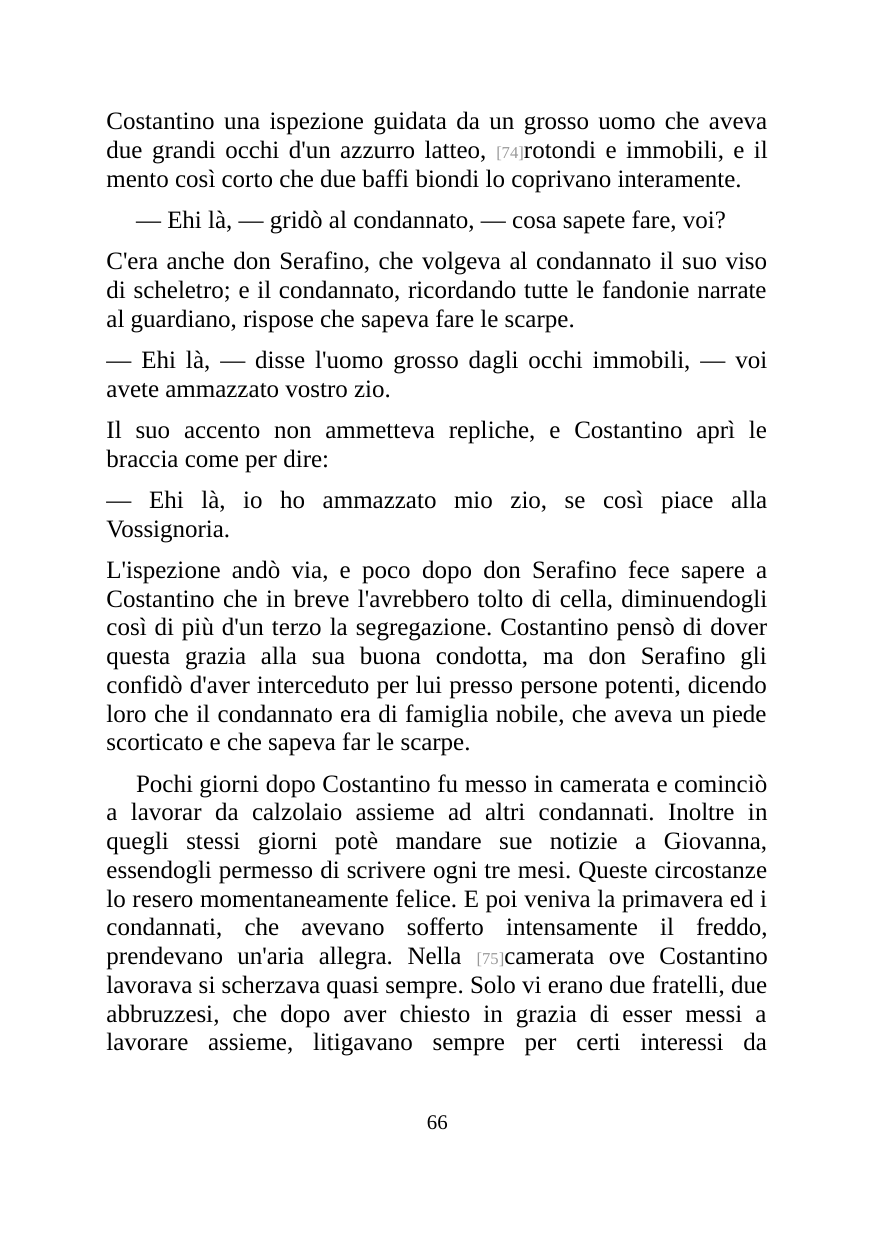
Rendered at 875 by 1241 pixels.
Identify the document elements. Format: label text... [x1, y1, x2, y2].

text C'era anche don Serafino, che volgeva al condannato il suo viso di scheletro; e il condannato, ricordando tutte le fandonie narrate al guardiano, rispose che sapeva fare le scarpe. [106, 246, 768, 332]
text Pochi giorni dopo Costantino fu messo in camerata e cominciò a lavorar da calzolaio assieme ad altri condannati. Inoltre in quegli stessi giorni potè mandare sue notizie a Giovanna, essendogli permesso di scrivere ogni tre mesi. Queste circostanze lo resero momentaneamente felice. E poi veniva la primavera ed i condannati, che avevano sofferto intensamente il freddo, prendevano un'aria allegra. Nella [75]camerata ove Costantino lavorava si scherzava quasi sempre. Solo vi erano due fratelli, due abbruzzesi, che dopo aver chiesto in grazia di esser messi a lavorare assieme, litigavano sempre per certi interessi da [106, 769, 768, 1056]
text ― Ehi là, io ho ammazzato mio zio, se così piace alla Vossignoria. [106, 485, 768, 542]
text ― Ehi là, ― gridò al condannato, ― cosa sapete fare, voi? [106, 205, 768, 234]
text ― Ehi là, ― disse l'uomo grosso dagli occhi immobili, ― voi avete ammazzato vostro zio. [106, 345, 768, 402]
text Il suo accento non ammetteva repliche, e Costantino aprì le braccia come per dire: [106, 415, 768, 472]
text L'ispezione andò via, e poco dopo don Serafino fece sapere a Costantino che in breve l'avrebbero tolto di cella, diminuendogli così di più d'un terzo la segregazione. Costantino pensò di dover questa grazia alla sua buona condotta, ma don Serafino gli confidò d'aver interceduto per lui presso persone potenti, dicendo loro che il condannato era di famiglia nobile, che aveva un piede scorticato e che sapeva far le scarpe. [106, 555, 768, 756]
text Costantino una ispezione guidata da un grosso uomo che aveva due grandi occhi d'un azzurro latteo, [74]rotondi e immobili, e il mento così corto che due baffi biondi lo coprivano interamente. [106, 106, 768, 192]
